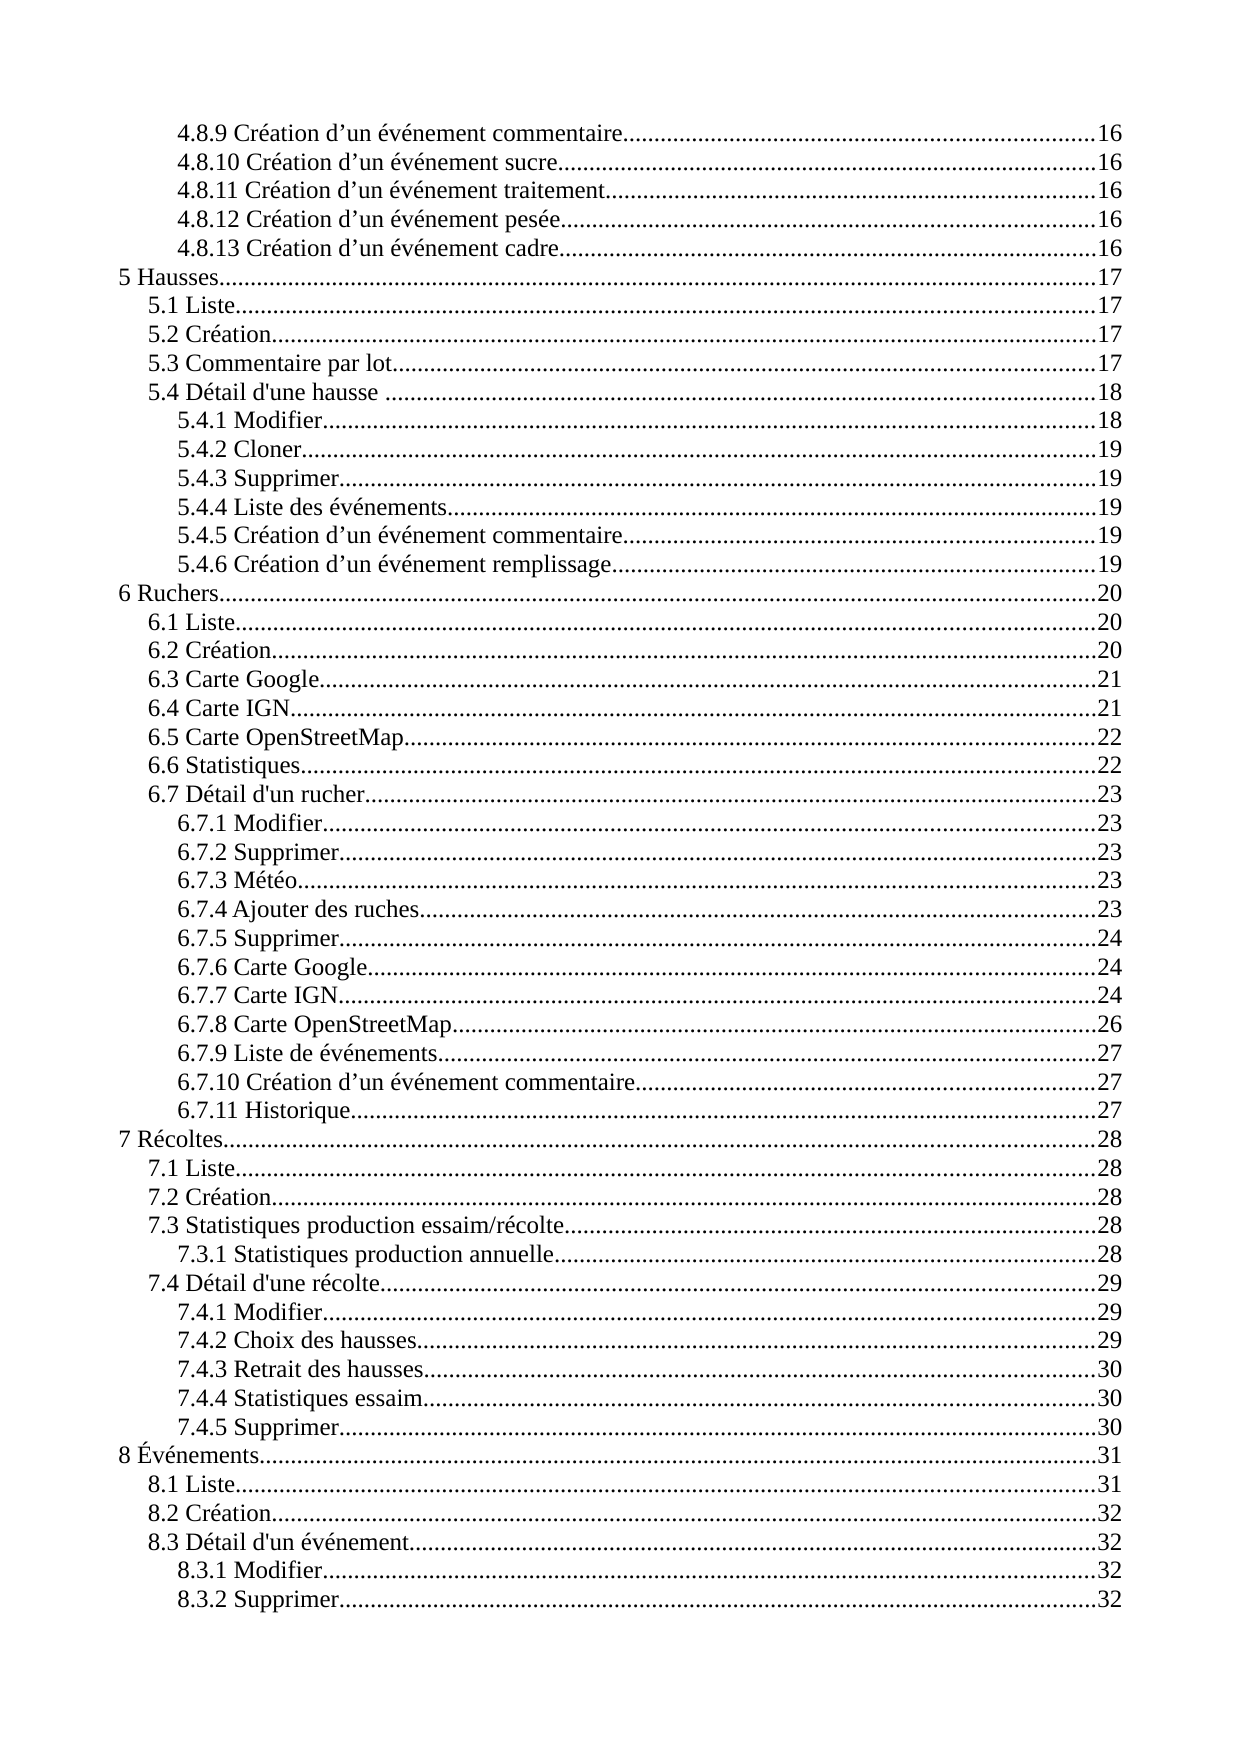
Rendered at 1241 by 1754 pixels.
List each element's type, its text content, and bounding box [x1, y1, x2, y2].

text 7.4.1 Modifier 29 [177, 1297, 1122, 1326]
text 6.7.5 Supprimer 24 [177, 923, 1122, 952]
text 5.4.1 Modifier 18 [177, 406, 1122, 434]
text 6.7.9 Liste de événements 27 [177, 1038, 1122, 1067]
text 7.4.3 Retrait des hausses 30 [177, 1354, 1122, 1383]
text 7.4 Détail d'une récolte 29 [148, 1268, 1122, 1297]
text 6.7.7 Carte IGN 24 [177, 981, 1122, 1009]
text 7.4.2 Choix des hausses 29 [177, 1326, 1122, 1354]
text 4.8.12 Création d’un événement pesée 16 [177, 204, 1122, 233]
text 6.7.1 Modifier 23 [177, 808, 1122, 837]
text 6.7.11 Historique 27 [177, 1096, 1122, 1124]
text 8.3.2 Supprimer 32 [177, 1584, 1122, 1613]
text 8.3.1 Modifier 32 [177, 1556, 1122, 1584]
text 5.1 Liste 17 [148, 291, 1122, 319]
text 7.2 Création 28 [148, 1182, 1122, 1211]
text 7.4.5 Supprimer 30 [177, 1412, 1122, 1441]
text 5.4.6 Création d’un événement remplissage 19 [177, 549, 1122, 578]
text 7.1 Liste 28 [148, 1153, 1122, 1182]
text 7 Récoltes 28 [118, 1124, 1122, 1153]
text 4.8.11 Création d’un événement traitement 16 [177, 176, 1122, 204]
text 5.4.5 Création d’un événement commentaire 19 [177, 521, 1122, 549]
text 6.7.10 Création d’un événement commentaire 27 [177, 1067, 1122, 1096]
text 5.4.4 Liste des événements 19 [177, 492, 1122, 521]
text 5.4.2 Cloner 19 [177, 434, 1122, 463]
text 8.3 Détail d'un événement 32 [148, 1527, 1122, 1556]
text 6.4 Carte IGN 21 [148, 693, 1122, 722]
text 8 Événements 31 [118, 1441, 1122, 1469]
text 6.7.2 Supprimer 23 [177, 837, 1122, 866]
text 6.7.3 Météo 23 [177, 866, 1122, 894]
text 7.3 Statistiques production essaim/récolte 28 [148, 1211, 1122, 1239]
text 7.4.4 Statistiques essaim 30 [177, 1383, 1122, 1412]
text 6.5 Carte OpenStreetMap 22 [148, 722, 1122, 751]
text 6.7.4 Ajouter des ruches 23 [177, 894, 1122, 923]
text 6.6 Statistiques 22 [148, 751, 1122, 779]
text 5.3 Commentaire par lot 17 [148, 348, 1122, 377]
text 4.8.13 Création d’un événement cadre 16 [177, 233, 1122, 262]
text 4.8.10 Création d’un événement sucre 16 [177, 147, 1122, 176]
text 6.7 Détail d'un rucher 23 [148, 779, 1122, 808]
text 5.4.3 Supprimer 19 [177, 463, 1122, 492]
text 5.4 Détail d'une hausse 18 [148, 377, 1122, 406]
text 6.1 Liste 20 [148, 607, 1122, 636]
text 8.2 Création 32 [148, 1498, 1122, 1527]
text 6.2 Création 20 [148, 636, 1122, 664]
text 6.3 Carte Google 21 [148, 664, 1122, 693]
text 5.2 Création 17 [148, 319, 1122, 348]
text 7.3.1 Statistiques production annuelle 28 [177, 1239, 1122, 1268]
text 4.8.9 Création d’un événement commentaire 16 [177, 118, 1122, 147]
text 8.1 Liste 31 [148, 1469, 1122, 1498]
text 6.7.8 Carte OpenStreetMap 26 [177, 1009, 1122, 1038]
text 6.7.6 Carte Google 24 [177, 952, 1122, 981]
text 5 Hausses 17 [118, 262, 1122, 291]
text 6 Ruchers 20 [118, 578, 1122, 607]
